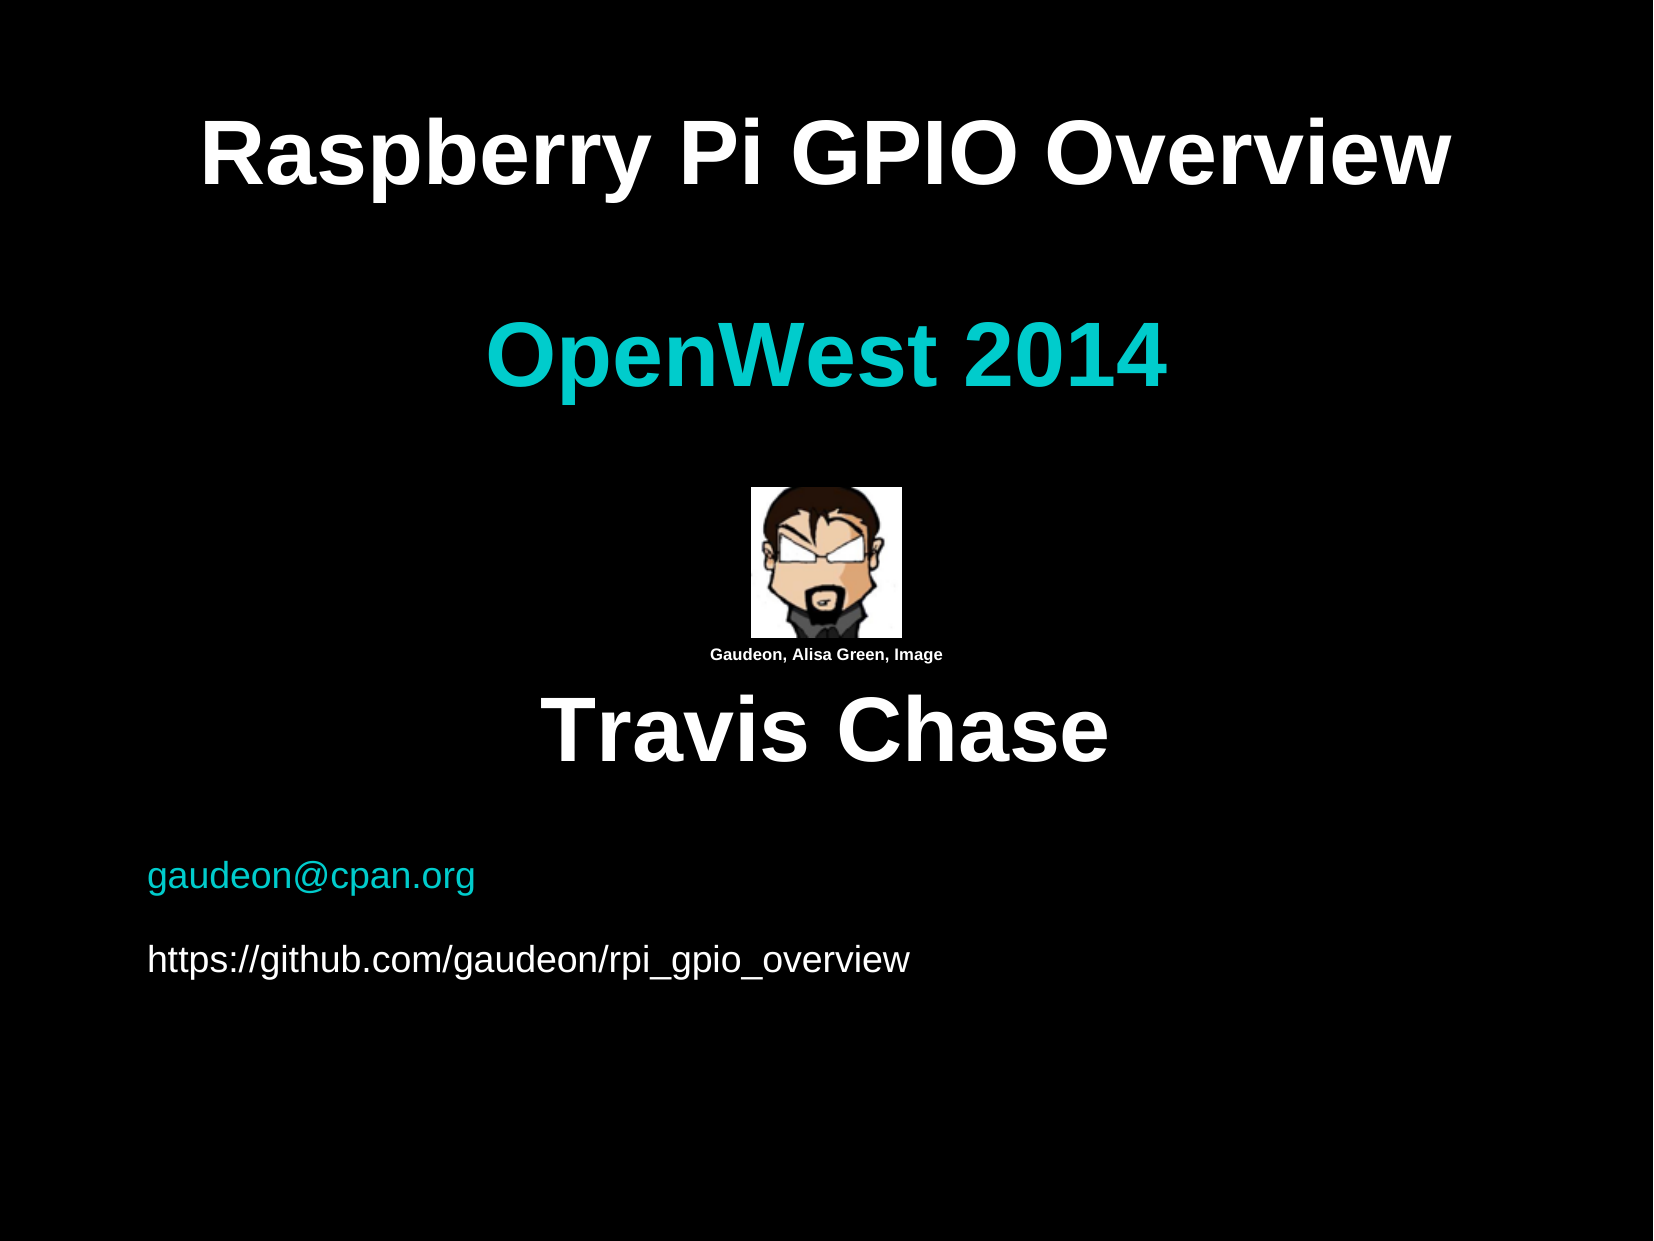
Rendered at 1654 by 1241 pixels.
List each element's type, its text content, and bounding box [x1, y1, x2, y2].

text_box OpenWest 2014 [485, 303, 1168, 407]
text_box Travis Chase [540, 678, 1113, 782]
picture [751, 487, 902, 638]
text_box gaudeon@cpan.org https://github.com/gaudeon/rpi_gpio_overview [132, 847, 1521, 1087]
title Raspberry Pi GPIO Overview [82, 49, 1571, 257]
text_box Gaudeon, Alisa Green, Image [710, 645, 943, 665]
